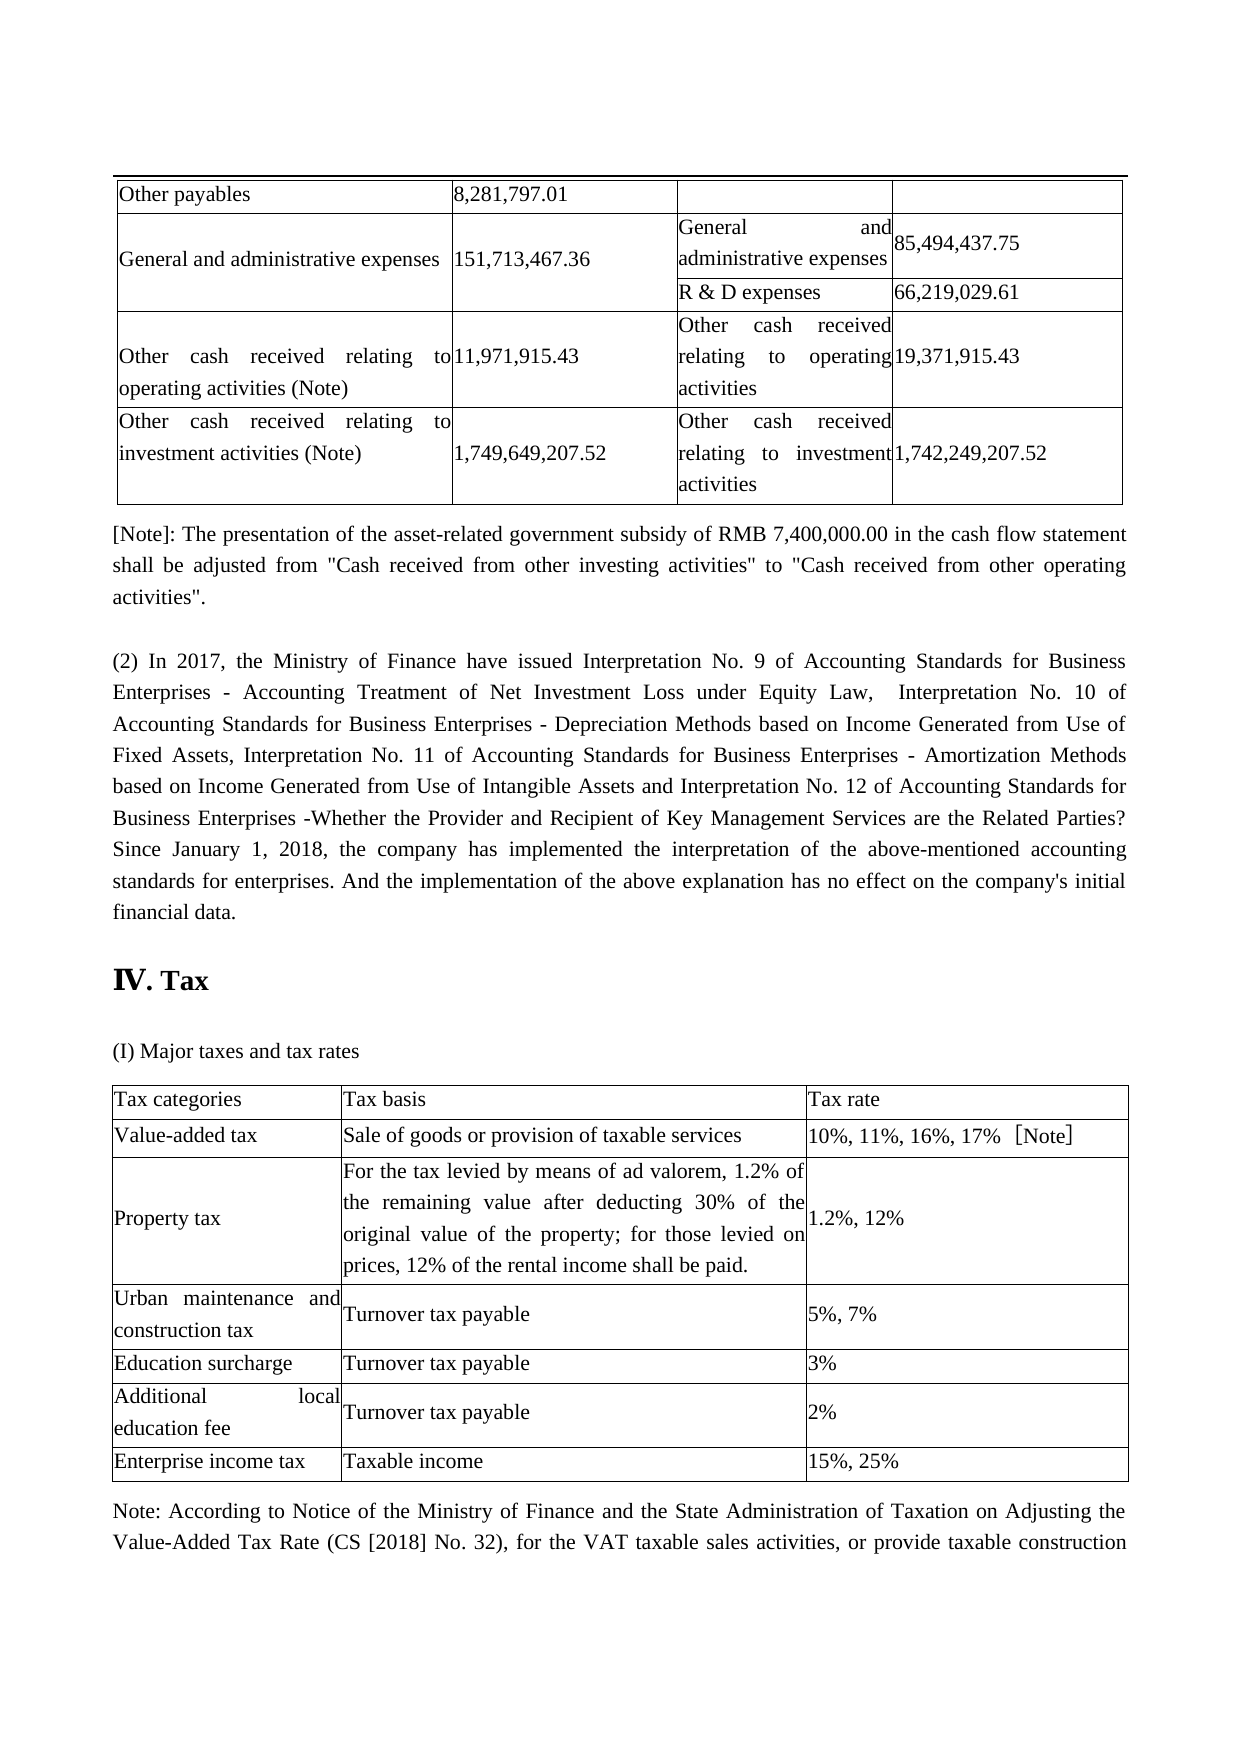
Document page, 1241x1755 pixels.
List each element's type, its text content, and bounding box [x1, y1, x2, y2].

table_cell Education surcharge [113, 1350, 341, 1382]
table_cell Property tax [113, 1158, 341, 1284]
text Ⅳ. Tax [112, 963, 1128, 997]
table_cell 3% [807, 1350, 1128, 1382]
table_cell Turnover tax payable [342, 1350, 806, 1382]
table_cell 1.2%, 12% [807, 1158, 1128, 1284]
table_cell Taxable income [342, 1448, 806, 1481]
table_cell 8,281,797.01 [453, 181, 677, 213]
table_cell Other cash received relating to investment activities (Note) [118, 408, 452, 503]
table_header Tax rate [807, 1086, 1128, 1119]
table_cell 66,219,029.61 [893, 279, 1122, 311]
table_cell 15%, 25% [807, 1448, 1128, 1481]
table_cell 11,971,915.43 [453, 312, 677, 407]
table_cell [893, 181, 1122, 213]
text [Note]: The presentation of the asset-related government subsidy of RMB 7,400,000.00 in the cash flow statement shall be adjusted from "Cash received from other investing activities" to "Cash received from other operating activities". [112, 521, 1128, 609]
table_cell Enterprise income tax [113, 1448, 341, 1481]
table_cell 10%, 11%, 16%, 17%［Note］ [807, 1120, 1128, 1157]
table_cell For the tax levied by means of ad valorem, 1.2% of the remaining value after deducting 30% of the original value of the property; for those levied on prices, 12% of the rental income shall be paid. [342, 1158, 806, 1284]
text (2) In 2017, the Ministry of Finance have issued Interpretation No. 9 of Accounting Standards for Business Enterprises - Accounting Treatment of Net Investment Loss under Equity Law, Interpretation No. 10 of Accounting Standards for Business Enterprises - Depreciation Methods based on Income Generated from Use of Fixed Assets, Interpretation No. 11 of Accounting Standards for Business Enterprises - Amortization Methods based on Income Generated from Use of Intangible Assets and Interpretation No. 12 of Accounting Standards for Business Enterprises -Whether the Provider and Recipient of Key Management Services are the Related Parties? Since January 1, 2018, the company has implemented the interpretation of the above-mentioned accounting standards for enterprises. And the implementation of the above explanation has no effect on the company's initial financial data. [112, 648, 1128, 924]
table_cell 19,371,915.43 [893, 312, 1122, 407]
table_cell [678, 181, 892, 213]
table_cell 2% [807, 1384, 1128, 1447]
table_cell 5%, 7% [807, 1285, 1128, 1349]
table_cell Other cash received relating to operating activities [678, 312, 892, 407]
table_header Tax basis [342, 1086, 806, 1119]
table_cell 1,742,249,207.52 [893, 408, 1122, 503]
table_cell Other cash received relating to investment activities [678, 408, 892, 503]
table_cell Other cash received relating to operating activities (Note) [118, 312, 452, 407]
table_cell 1,749,649,207.52 [453, 408, 677, 503]
table_cell Urban maintenance and construction tax [113, 1285, 341, 1349]
table_cell Other payables [118, 181, 452, 213]
table_cell Value-added tax [113, 1120, 341, 1157]
table_cell Additional local education fee [113, 1384, 341, 1447]
text Note: According to Notice of the Ministry of Finance and the State Administration of Taxation on Adjusting the Value-Added Tax Rate (CS [2018] No. 32), for the VAT taxable sales activities, or provide taxable construction [112, 1498, 1128, 1554]
table_cell General and administrative expenses [678, 214, 892, 278]
table_cell General and administrative expenses [118, 214, 452, 311]
text (I) Major taxes and tax rates [112, 1038, 1128, 1063]
table_cell Turnover tax payable [342, 1384, 806, 1447]
table_cell 85,494,437.75 [893, 214, 1122, 278]
table_cell 151,713,467.36 [453, 214, 677, 311]
table_cell Sale of goods or provision of taxable services [342, 1120, 806, 1157]
table_cell R & D expenses [678, 279, 892, 311]
table_header Tax categories [113, 1086, 341, 1119]
table_cell Turnover tax payable [342, 1285, 806, 1349]
